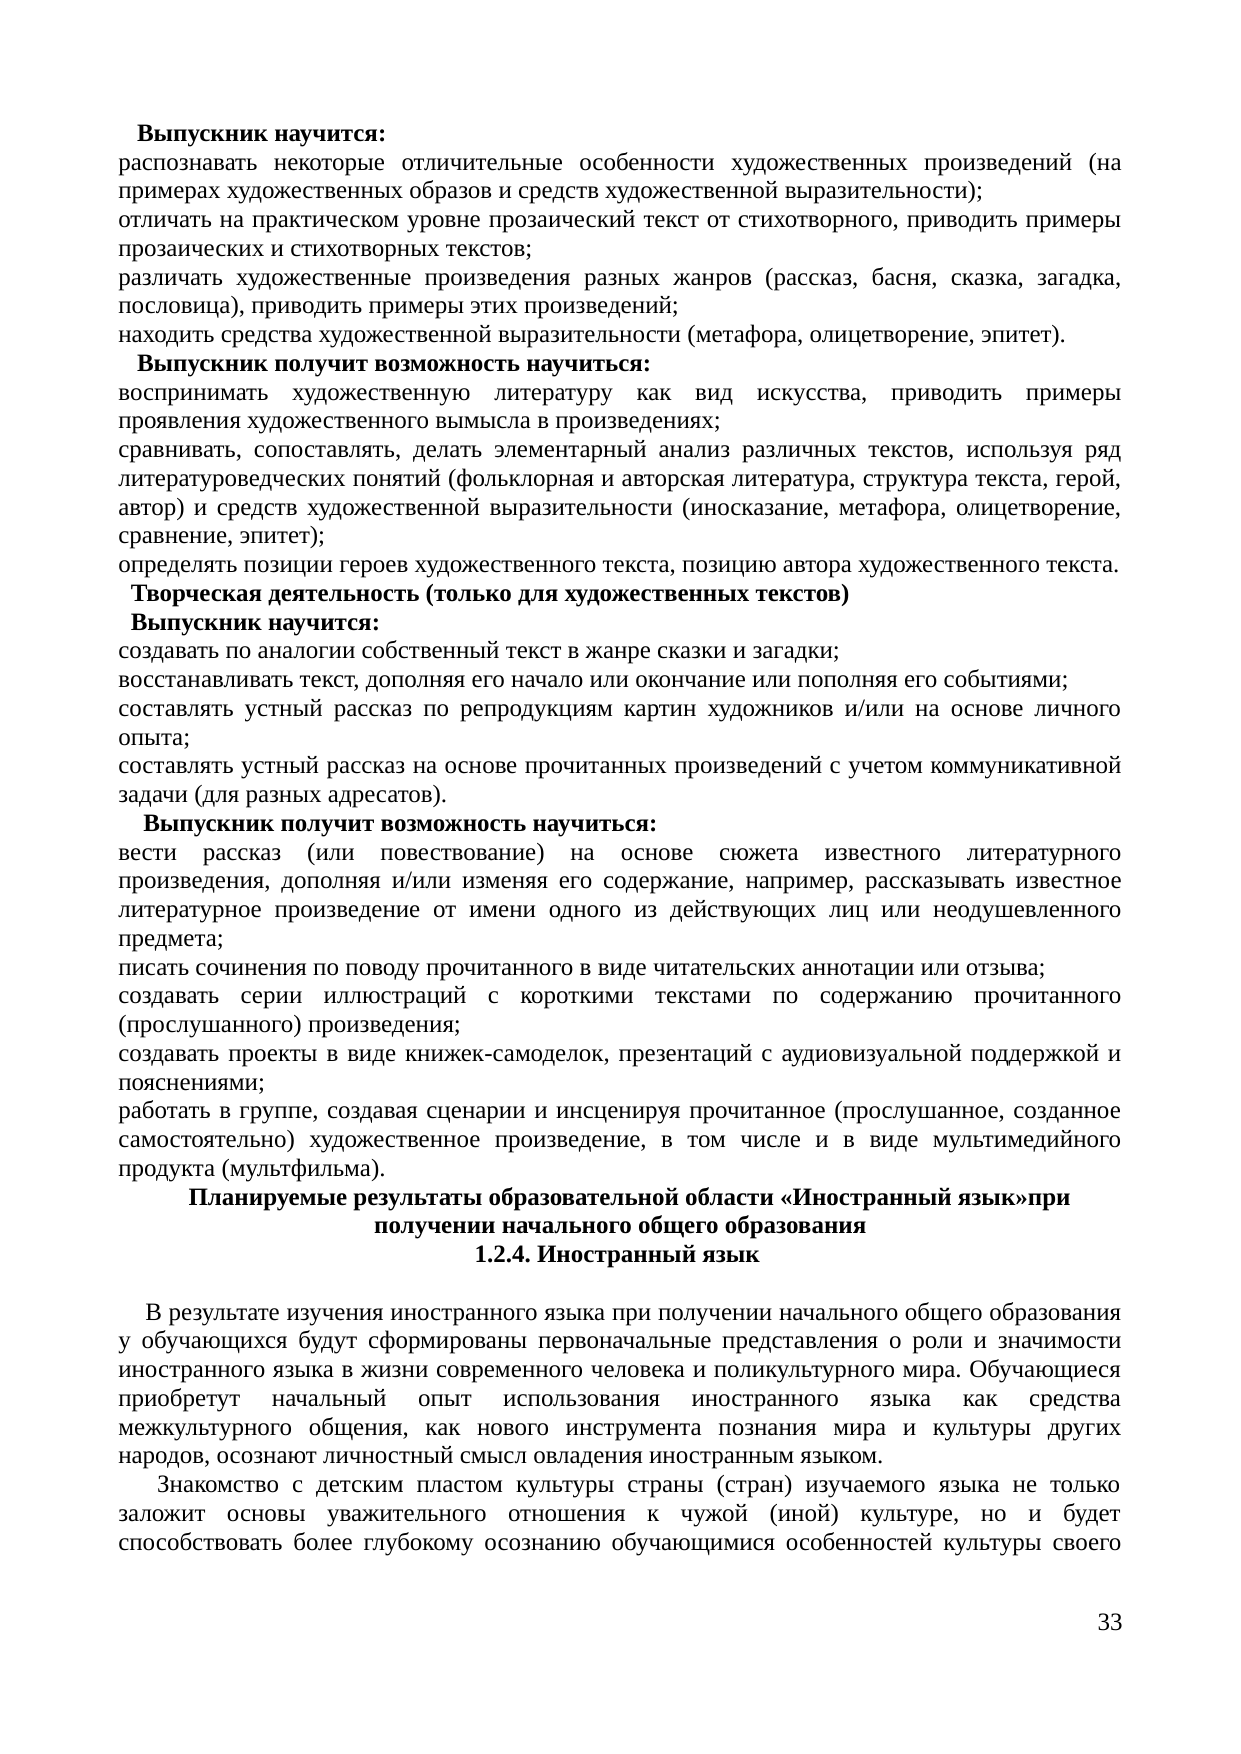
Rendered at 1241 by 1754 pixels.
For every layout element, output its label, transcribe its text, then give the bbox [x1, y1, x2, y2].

text Выпускник получит возможность научиться: [118, 808, 1122, 837]
text отличать на практическом уровне прозаический текст от стихотворного, приводить примеры прозаических и стихотворных текстов; [118, 204, 1122, 262]
text работать в группе, создавая сценарии и инсценируя прочитанное (прослушанное, созданное самостоятельно) художественное произведение, в том числе и в виде мультимедийного продукта (мультфильма). [118, 1096, 1122, 1182]
text составлять устный рассказ по репродукциям картин художников и/или на основе личного опыта; [118, 693, 1122, 751]
text различать художественные произведения разных жанров (рассказ, басня, сказка, загадка, пословица), приводить примеры этих произведений; [118, 262, 1122, 319]
text Планируемые результаты образовательной области «Иностранный язык»при получении начального общего образования [118, 1182, 1122, 1239]
text 1.2.4. Иностранный язык [118, 1239, 1122, 1268]
text вести рассказ (или повествование) на основе сюжета известного литературного произведения, дополняя и/или изменяя его содержание, например, рассказывать известное литературное произведение от имени одного из действующих лиц или неодушевленного предмета; [118, 837, 1122, 952]
text писать сочинения по поводу прочитанного в виде читательских аннотации или отзыва; [118, 952, 1122, 981]
text Выпускник научится: [118, 118, 1122, 147]
text создавать по аналогии собственный текст в жанре сказки и загадки; [118, 636, 1122, 664]
text восстанавливать текст, дополняя его начало или окончание или пополняя его событиями; [118, 664, 1122, 693]
text находить средства художественной выразительности (метафора, олицетворение, эпитет). [118, 319, 1122, 348]
text воспринимать художественную литературу как вид искусства, приводить примеры проявления художественного вымысла в произведениях; [118, 377, 1122, 434]
text Выпускник получит возможность научиться: [118, 348, 1122, 377]
text создавать проекты в виде книжек-самоделок, презентаций с аудиовизуальной поддержкой и пояснениями; [118, 1038, 1122, 1096]
text Выпускник научится: [118, 607, 1122, 636]
text Творческая деятельность (только для художественных текстов) [118, 578, 1122, 607]
text распознавать некоторые отличительные особенности художественных произведений (на примерах художественных образов и средств художественной выразительности); [118, 147, 1122, 204]
text составлять устный рассказ на основе прочитанных произведений с учетом коммуникативной задачи (для разных адресатов). [118, 751, 1122, 808]
text сравнивать, сопоставлять, делать элементарный анализ различных текстов, используя ряд литературоведческих понятий (фольклорная и авторская литература, структура текста, герой, автор) и средств художественной выразительности (иносказание, метафора, олицетворение, сравнение, эпитет); [118, 434, 1122, 549]
text создавать серии иллюстраций с короткими текстами по содержанию прочитанного (прослушанного) произведения; [118, 981, 1122, 1038]
text В результате изучения иностранного языка при получении начального общего образования у обучающихся будут сформированы первоначальные представления о роли и значимости иностранного языка в жизни современного человека и поликультурного мира. Обучающиеся приобретут начальный опыт использования иностранного языка как средства межкультурного общения, как нового инструмента познания мира и культуры других народов, осознают личностный смысл овладения иностранным языком. [118, 1297, 1122, 1469]
text Знакомство с детским пластом культуры страны (стран) изучаемого языка не только заложит основы уважительного отношения к чужой (иной) культуре, но и будет способствовать более глубокому осознанию обучающимися особенностей культуры своего [118, 1469, 1122, 1556]
text определять позиции героев художественного текста, позицию автора художественного текста. [118, 549, 1122, 578]
